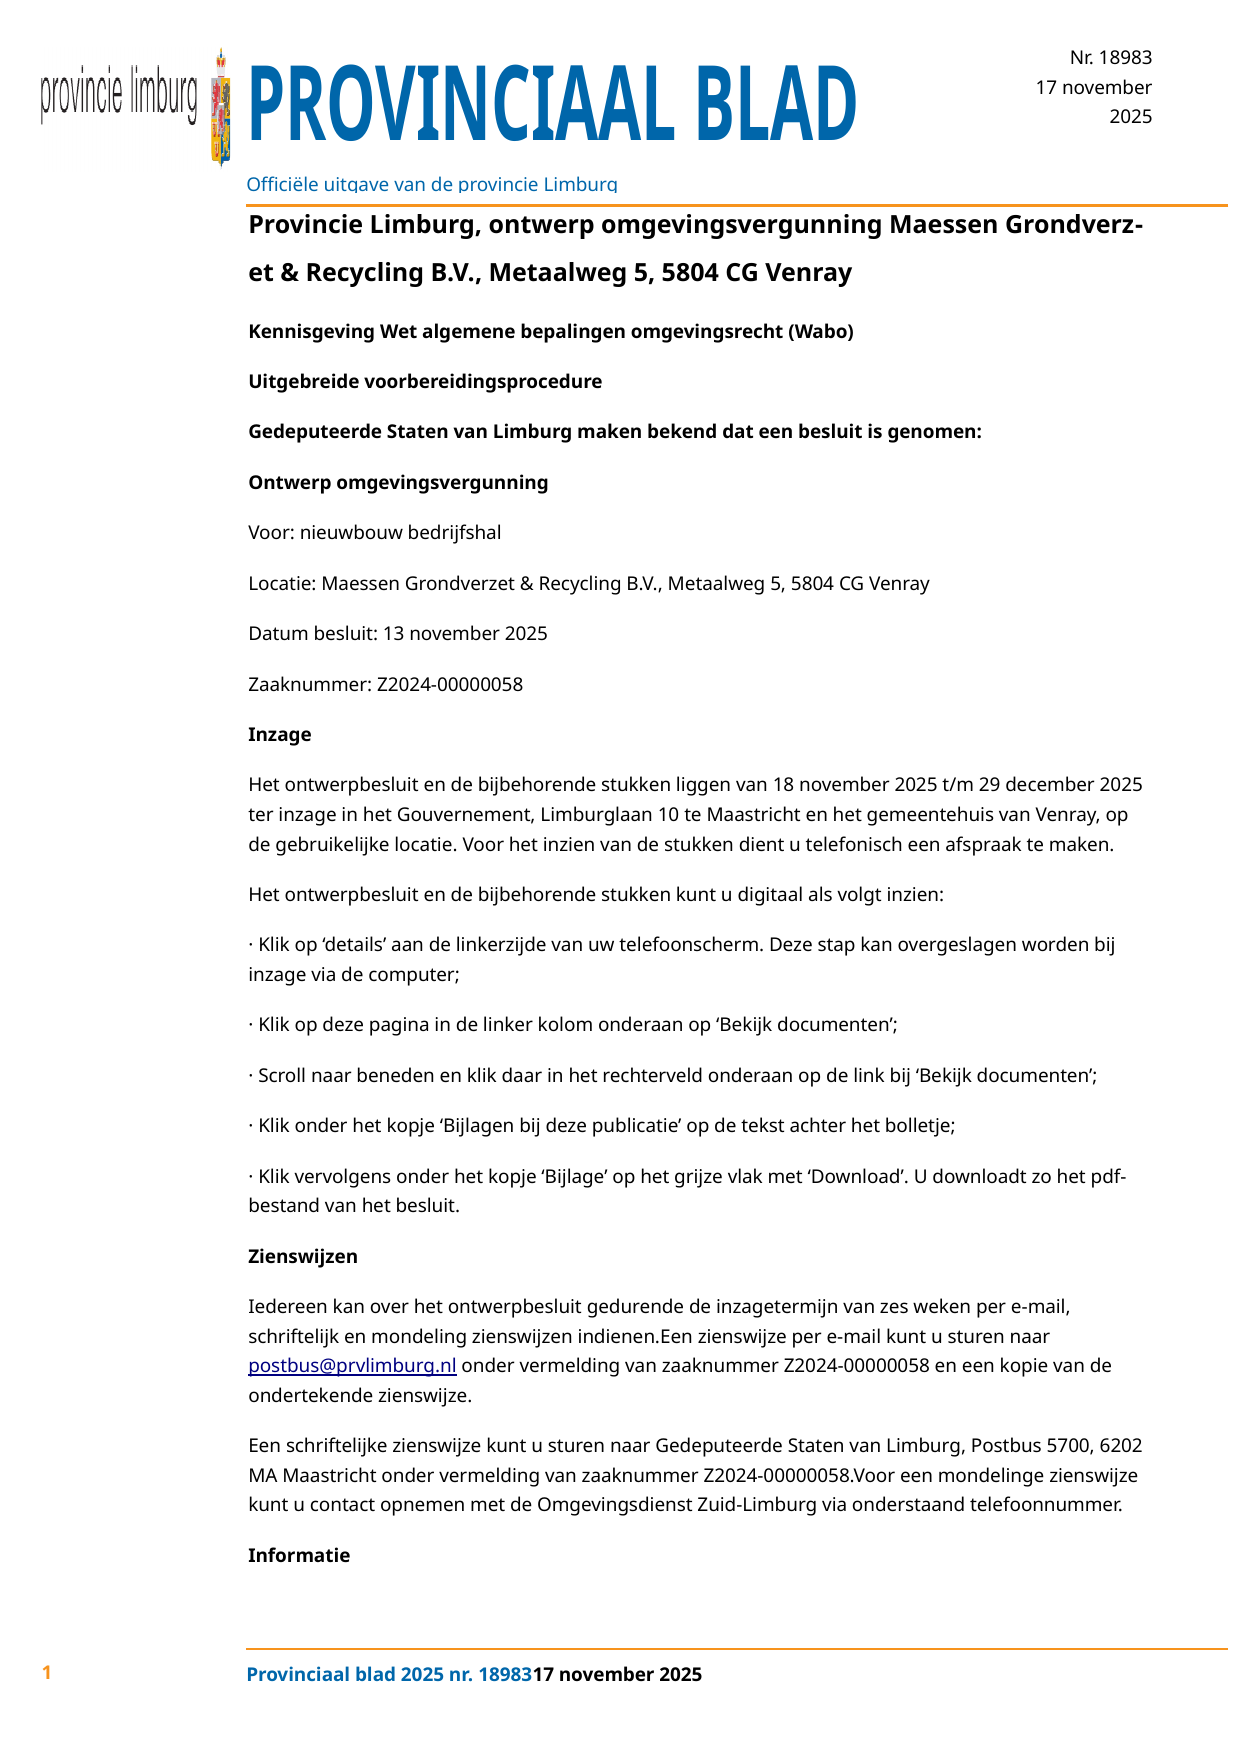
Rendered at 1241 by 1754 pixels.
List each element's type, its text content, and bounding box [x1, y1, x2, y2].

text Iedereen kan over het ontwerpbesluit gedurende de inzagetermijn van zes weken per e-mail, schriftelijk en mondeling zienswijzen indienen.Een zienswijze per e-mail kunt u sturen naar postbus@prvlimburg.nl onder vermelding van zaaknummer Z2024-00000058 en een kopie van de ondertekende zienswijze. [248, 1293, 1152, 1408]
text Gedeputeerde Staten van Limburg maken bekend dat een besluit is genomen: [248, 419, 1152, 444]
text · Scroll naar beneden en klik daar in het rechterveld onderaan op de link bij ‘Bekijk documenten’; [248, 1062, 1152, 1088]
text · Klik op ‘details’ aan de linkerzijde van uw telefoonscherm. Deze stap kan overgeslagen worden bij inzage via de computer; [248, 932, 1152, 987]
text Kennisgeving Wet algemene bepalingen omgevingsrecht (Wabo) [248, 318, 1152, 344]
text Informatie [248, 1542, 1152, 1568]
text · Klik onder het kopje ‘Bijlagen bij deze publicatie’ op de tekst achter het bolletje; [248, 1112, 1152, 1138]
text Het ontwerpbesluit en de bijbehorende stukken kunt u digitaal als volgt inzien: [248, 881, 1152, 907]
text · Klik vervolgens onder het kopje ‘Bijlage’ op het grijze vlak met ‘Download’. U downloadt zo het pdf-bestand van het besluit. [248, 1163, 1152, 1218]
text Inzage [248, 721, 1152, 747]
text Provincie Limburg, ontwerp omgevingsvergunning Maessen Grondverz­et & Recycling B.V., Metaalweg 5, 5804 CG Venray [248, 207, 1152, 288]
picture [41, 47, 231, 172]
text Ontwerp omgevingsvergunning [248, 469, 1152, 495]
text Het ontwerpbesluit en de bijbehorende stukken liggen van 18 november 2025 t/m 29 december 2025 ter inzage in het Gouvernement, Limburglaan 10 te Maastricht en het gemeentehuis van Venray, op de gebruikelijke locatie. Voor het inzien van de stukken dient u telefonisch een afspraak te maken. [248, 772, 1152, 857]
text Locatie: Maessen Grondverzet & Recycling B.V., Metaalweg 5, 5804 CG Venray [248, 570, 1152, 596]
text Datum besluit: 13 november 2025 [248, 620, 1152, 646]
text Uitgebreide voorbereidingsprocedure [248, 368, 1152, 394]
text Zienswijzen [248, 1243, 1152, 1269]
text Voor: nieuwbouw bedrijfshal [248, 519, 1152, 545]
text Zaaknummer: Z2024-00000058 [248, 671, 1152, 697]
text Een schriftelijke zienswijze kunt u sturen naar Gedeputeerde Staten van Limburg, Postbus 5700, 6202 MA Maastricht onder vermelding van zaaknummer Z2024-00000058.Voor een mondelinge zienswijze kunt u contact opnemen met de Omgevingsdienst Zuid-Limburg via onderstaand telefoonnummer. [248, 1432, 1152, 1517]
text · Klik op deze pagina in de linker kolom onderaan op ‘Bekijk documenten’; [248, 1012, 1152, 1037]
